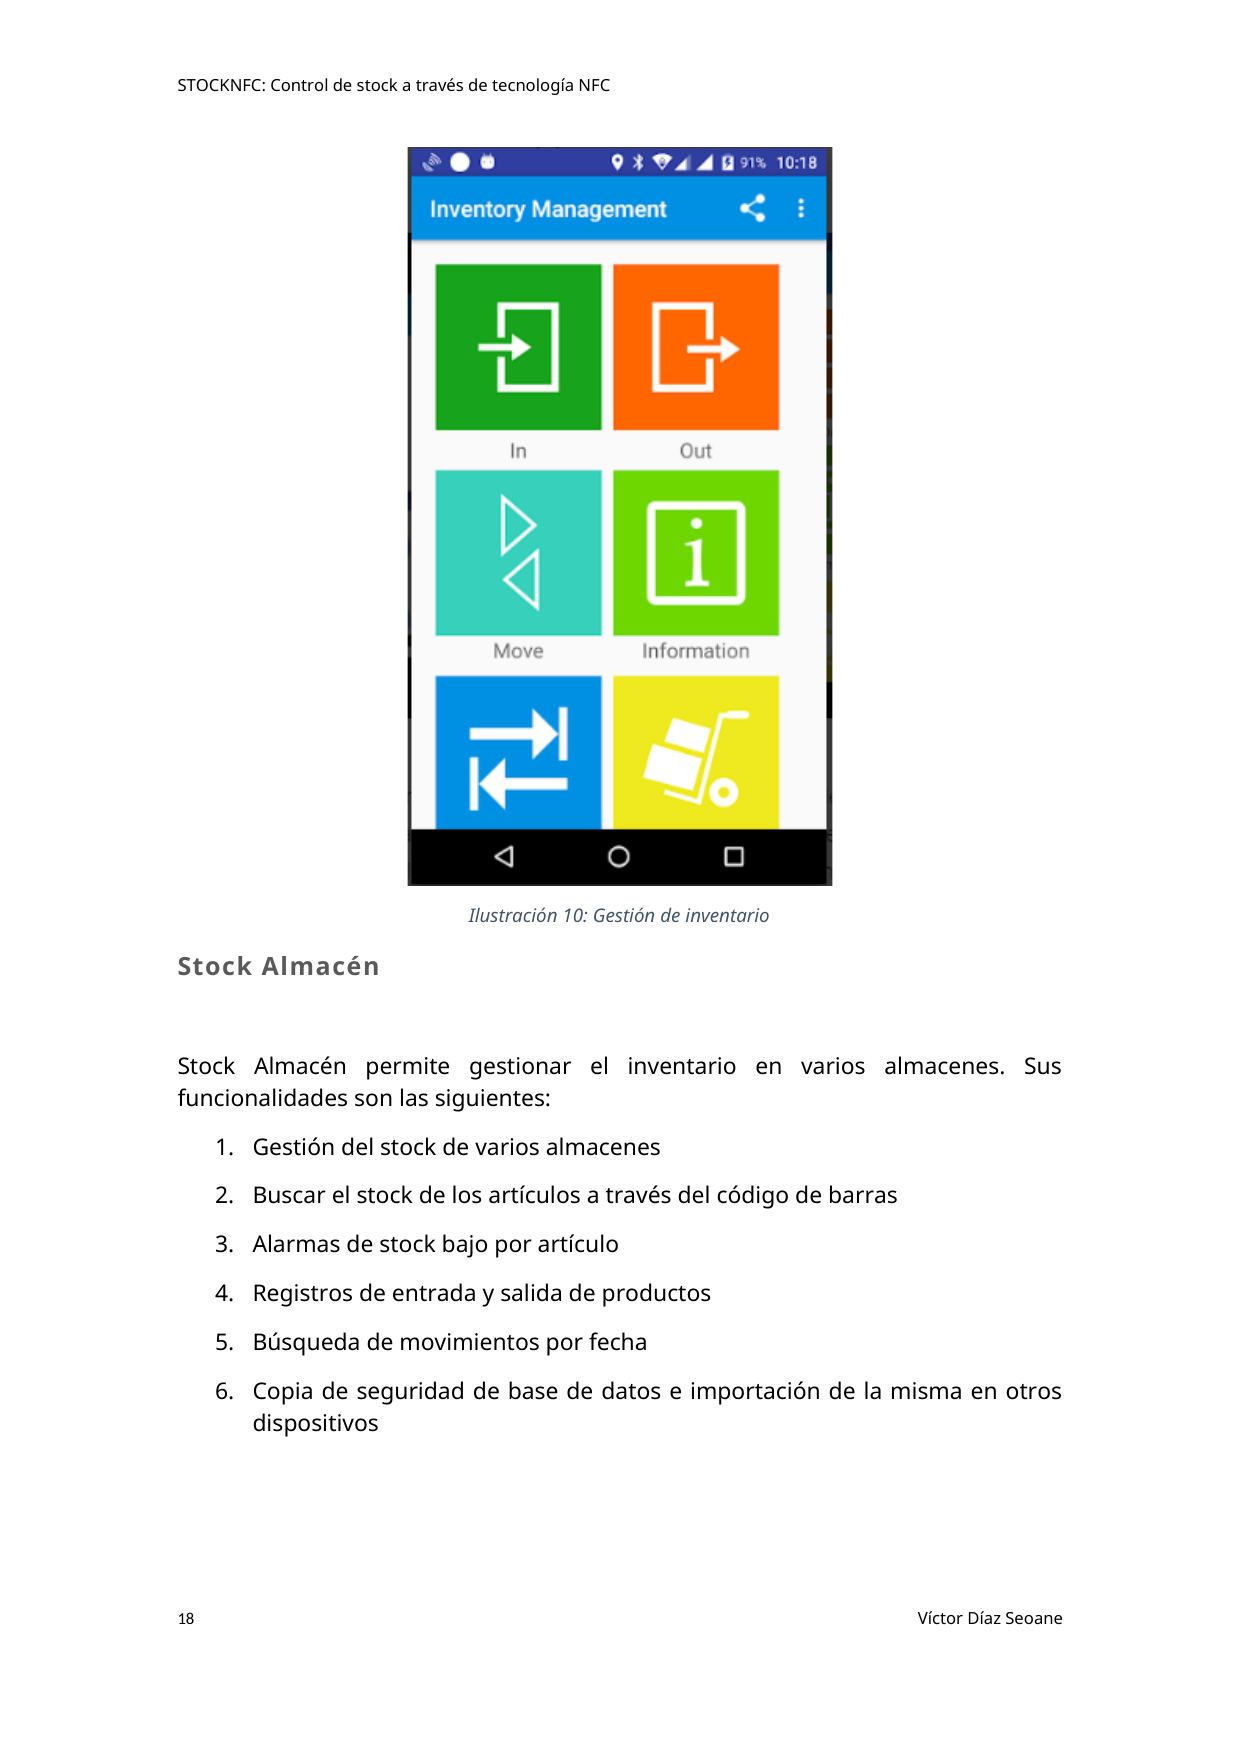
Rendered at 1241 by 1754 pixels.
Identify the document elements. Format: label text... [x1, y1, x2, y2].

list Búsqueda de movimientos por fecha [215, 1326, 1063, 1357]
list Buscar el stock de los artículos a través del código de barras [215, 1179, 1063, 1211]
list Copia de seguridad de base de datos e importación de la misma en otros dispositivos [215, 1375, 1063, 1438]
text Ilustración 10: Gestión de inventario [177, 903, 1063, 928]
list Gestión del stock de varios almacenes [215, 1131, 1063, 1162]
list Alarmas de stock bajo por artículo [215, 1228, 1063, 1259]
text Stock Almacén permite gestionar el inventario en varios almacenes. Sus funcionalidades son las siguientes: [177, 1049, 1063, 1113]
text Stock Almacén [177, 949, 1063, 983]
list Registros de entrada y salida de productos [215, 1277, 1063, 1308]
